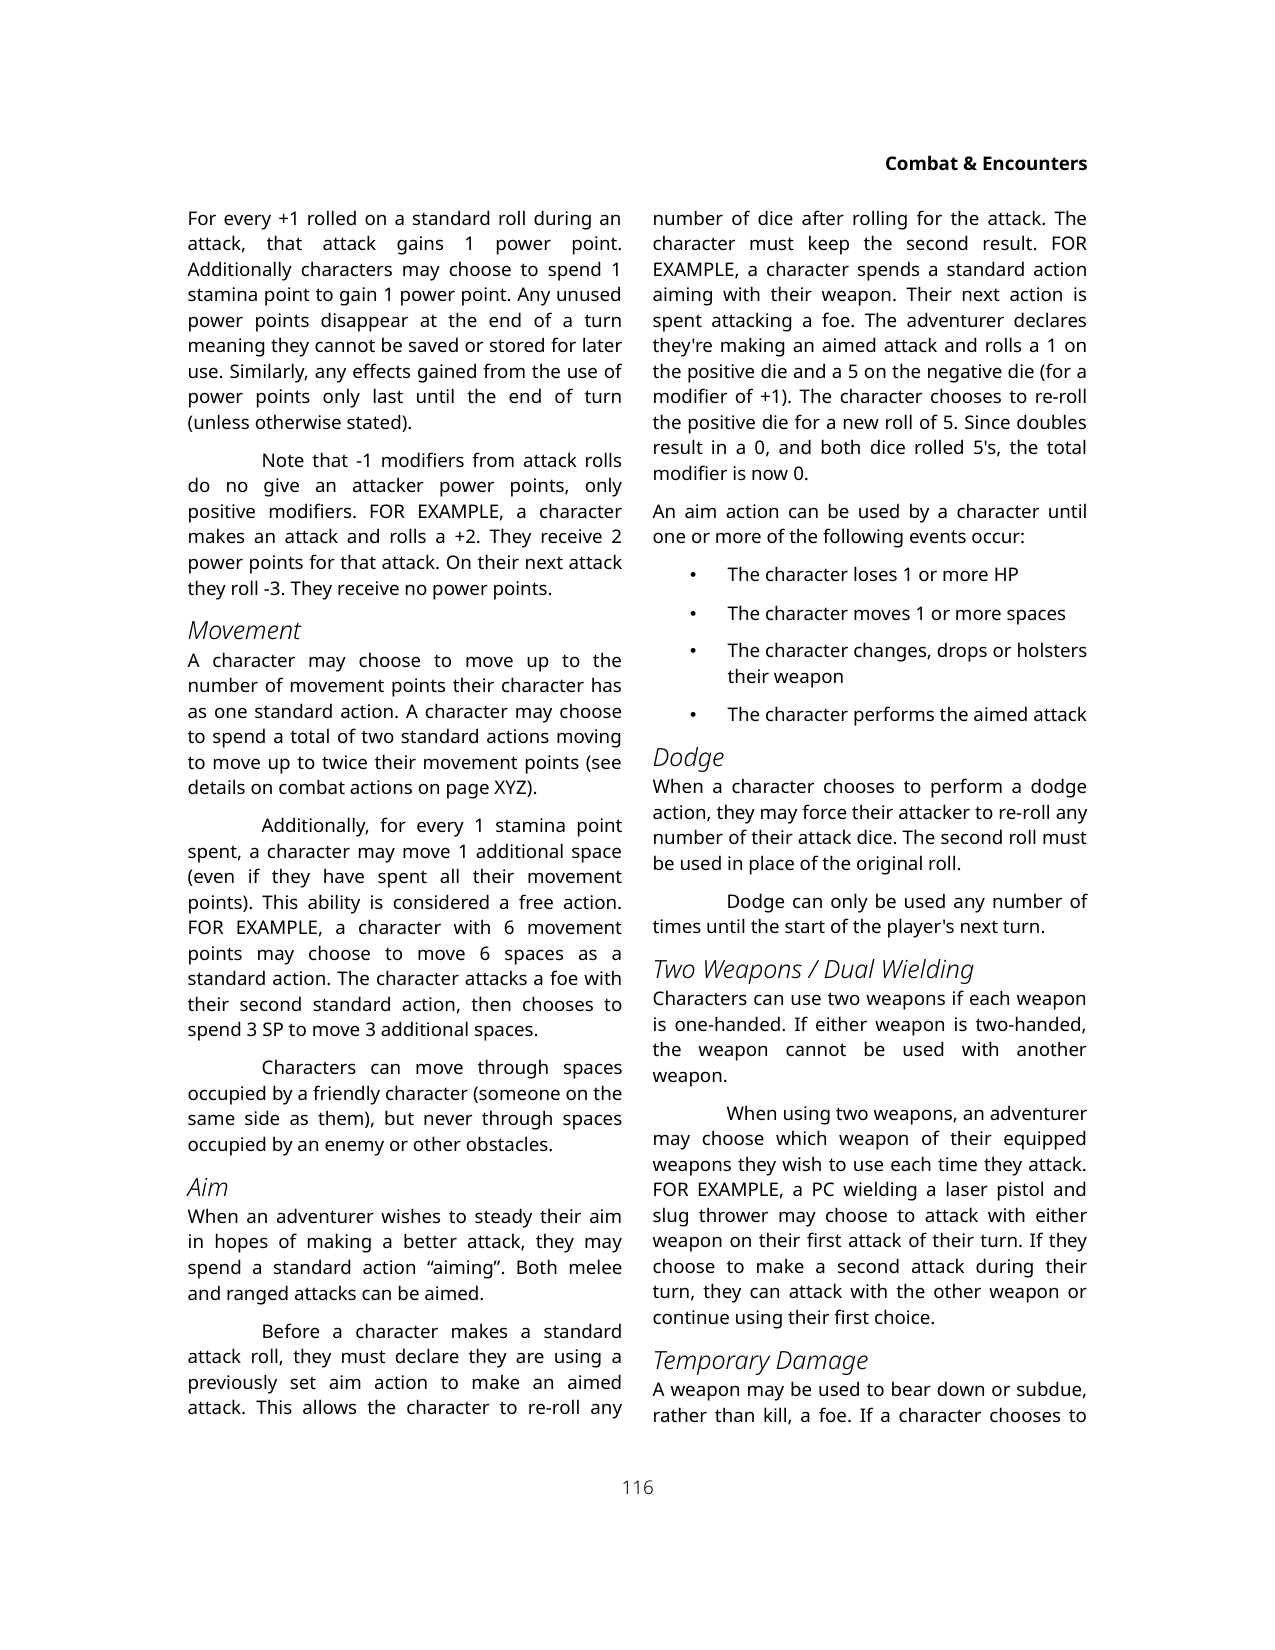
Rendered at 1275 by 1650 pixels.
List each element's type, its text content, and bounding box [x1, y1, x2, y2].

text Additionally, for every 1 stamina point spent, a character may move 1 additional space (even if they have spent all their movement points). This ability is considered a free action. FOR EXAMPLE, a character with 6 movement points may choose to move 6 spaces as a standard action. The character attacks a foe with their second standard action, then chooses to spend 3 SP to move 3 additional spaces. [187, 812, 622, 1042]
text Dodge [652, 739, 1087, 773]
text For every +1 rolled on a standard roll during an attack, that attack gains 1 power point. Additionally characters may choose to spend 1 stamina point to gain 1 power point. Any unused power points disappear at the end of a turn meaning they cannot be saved or stored for later use. Similarly, any effects gained from the use of power points only last until the end of turn (unless otherwise stated). [187, 205, 622, 435]
text When using two weapons, an adventurer may choose which weapon of their equipped weapons they wish to use each time they attack. FOR EXAMPLE, a PC wielding a laser pistol and slug thrower may choose to attack with either weapon on their first attack of their turn. If they choose to make a second attack during their turn, they can attack with the other weapon or continue using their first choice. [652, 1100, 1087, 1330]
text Two Weapons / Dual Wielding [652, 952, 1087, 986]
text Aim [187, 1169, 622, 1203]
text When an adventurer wishes to steady their aim in hopes of making a better attack, they may spend a standard action “aiming”. Both melee and ranged attacks can be aimed. [187, 1203, 622, 1305]
list The character changes, drops or holsters their weapon [690, 638, 1087, 689]
text number of dice after rolling for the attack. The character must keep the second result. FOR EXAMPLE, a character spends a standard action aiming with their weapon. Their next action is spent attacking a foe. The adventurer declares they're making an aimed attack and rolls a 1 on the positive die and a 5 on the negative die (for a modifier of +1). The character chooses to re-roll the positive die for a new roll of 5. Since doubles result in a 0, and both dice rolled 5's, the total modifier is now 0. [652, 205, 1087, 486]
text Characters can use two weapons if each weapon is one-handed. If either weapon is two-handed, the weapon cannot be used with another weapon. [652, 986, 1087, 1088]
list The character performs the aimed attack [690, 701, 1087, 727]
text Before a character makes a standard attack roll, they must declare they are using a previously set aim action to make an aimed attack. This allows the character to re-roll any [187, 1318, 622, 1420]
text Characters can move through spaces occupied by a friendly character (someone on the same side as them), but never through spaces occupied by an enemy or other obstacles. [187, 1055, 622, 1157]
text Movement [187, 613, 622, 647]
text Note that -1 modifiers from attack rolls do no give an attacker power points, only positive modifiers. FOR EXAMPLE, a character makes an attack and rolls a +2. They receive 2 power points for that attack. On their next attack they roll -3. They receive no power points. [187, 447, 622, 600]
text An aim action can be used by a character until one or more of the following events occur: [652, 498, 1087, 549]
text When a character chooses to perform a dodge action, they may force their attacker to re-roll any number of their attack dice. The second roll must be used in place of the original roll. [652, 773, 1087, 876]
text A character may choose to move up to the number of movement points their character has as one standard action. A character may choose to spend a total of two standard actions moving to move up to twice their movement points (see details on combat actions on page XYZ). [187, 647, 622, 800]
text Dodge can only be used any number of times until the start of the player's next turn. [652, 888, 1087, 939]
list The character moves 1 or more spaces [690, 600, 1087, 625]
text A weapon may be used to bear down or subdue, rather than kill, a foe. If a character chooses to [652, 1376, 1087, 1427]
list The character loses 1 or more HP [690, 562, 1087, 587]
text Temporary Damage [652, 1342, 1087, 1376]
